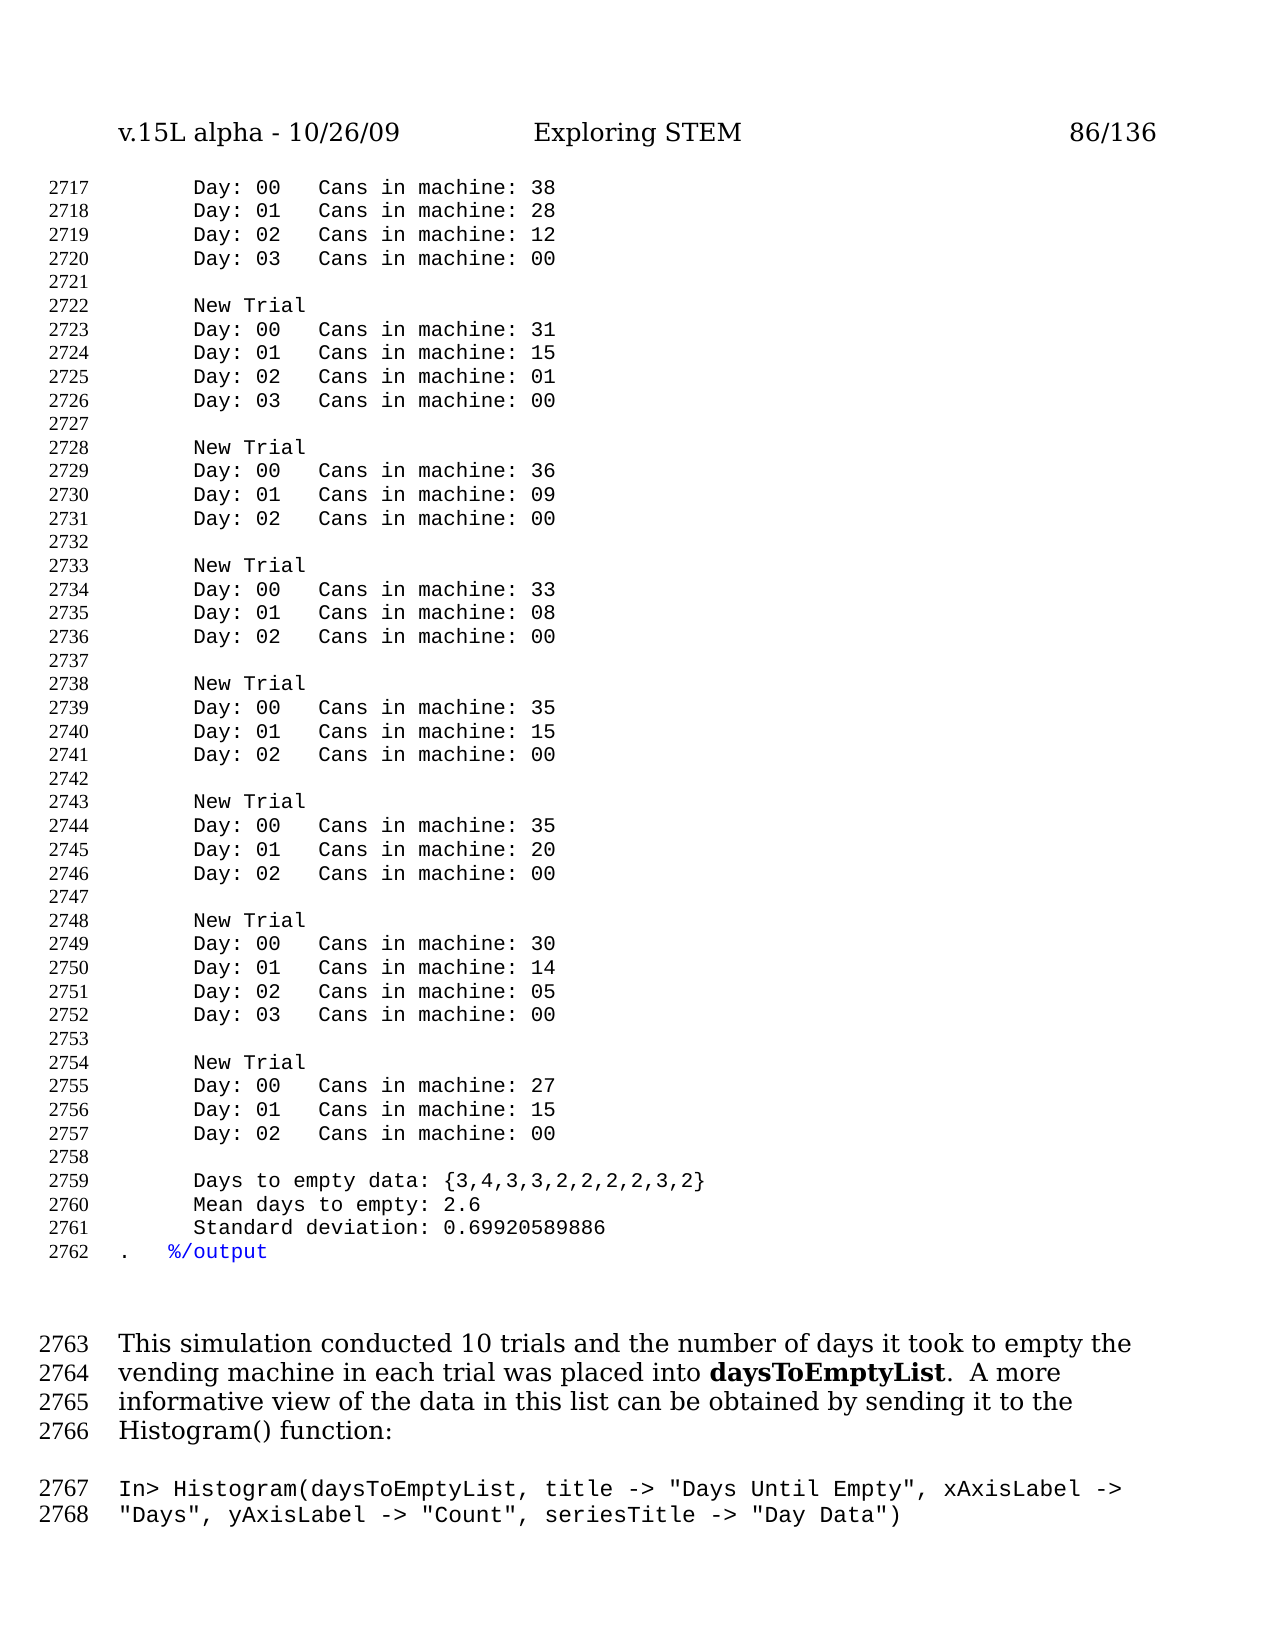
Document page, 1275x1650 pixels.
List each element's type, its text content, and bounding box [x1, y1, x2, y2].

text New Trial [118, 295, 1157, 319]
text Mean days to empty: 2.6 [118, 1193, 1157, 1217]
text This simulation conducted 10 trials and the number of days it took to empty the vending machine in each trial was placed into daysToEmptyList. A more informative view of the data in this list can be obtained by sending it to the Histogram() function: [118, 1329, 1157, 1446]
text Day: 02 Cans in machine: 05 [118, 981, 1157, 1004]
text New Trial [118, 673, 1157, 697]
text Day: 01 Cans in machine: 15 [118, 342, 1157, 366]
text Day: 00 Cans in machine: 38 [118, 177, 1157, 200]
text Day: 00 Cans in machine: 30 [118, 933, 1157, 957]
text Day: 03 Cans in machine: 00 [118, 389, 1157, 413]
text Day: 00 Cans in machine: 36 [118, 461, 1157, 484]
text Day: 03 Cans in machine: 00 [118, 248, 1157, 271]
text Day: 00 Cans in machine: 35 [118, 697, 1157, 721]
text Day: 01 Cans in machine: 08 [118, 602, 1157, 626]
text Standard deviation: 0.69920589886 [118, 1217, 1157, 1241]
text Day: 01 Cans in machine: 09 [118, 484, 1157, 508]
text New Trial [118, 555, 1157, 579]
text Day: 00 Cans in machine: 27 [118, 1075, 1157, 1099]
text Day: 00 Cans in machine: 35 [118, 815, 1157, 839]
text Day: 00 Cans in machine: 33 [118, 579, 1157, 602]
text Day: 00 Cans in machine: 31 [118, 319, 1157, 342]
text Days to empty data: {3,4,3,3,2,2,2,2,3,2} [118, 1170, 1157, 1193]
text Day: 02 Cans in machine: 00 [118, 744, 1157, 768]
text Day: 03 Cans in machine: 00 [118, 1004, 1157, 1028]
text Day: 01 Cans in machine: 28 [118, 200, 1157, 224]
text Day: 01 Cans in machine: 20 [118, 839, 1157, 862]
text Day: 02 Cans in machine: 00 [118, 508, 1157, 531]
text Day: 02 Cans in machine: 00 [118, 626, 1157, 650]
text Day: 02 Cans in machine: 12 [118, 224, 1157, 248]
text Day: 02 Cans in machine: 00 [118, 862, 1157, 886]
text Day: 01 Cans in machine: 15 [118, 1099, 1157, 1123]
text Day: 01 Cans in machine: 15 [118, 721, 1157, 744]
text Day: 01 Cans in machine: 14 [118, 957, 1157, 981]
text New Trial [118, 1052, 1157, 1075]
text Day: 02 Cans in machine: 01 [118, 366, 1157, 389]
text In> Histogram(daysToEmptyList, title -> "Days Until Empty", xAxisLabel -> "Days", yAxisLabel -> "Count", seriesTitle -> "Day Data") [118, 1478, 1157, 1529]
text New Trial [118, 792, 1157, 815]
text New Trial [118, 437, 1157, 461]
text . %/output [118, 1241, 1157, 1264]
text Day: 02 Cans in machine: 00 [118, 1123, 1157, 1146]
text New Trial [118, 910, 1157, 933]
